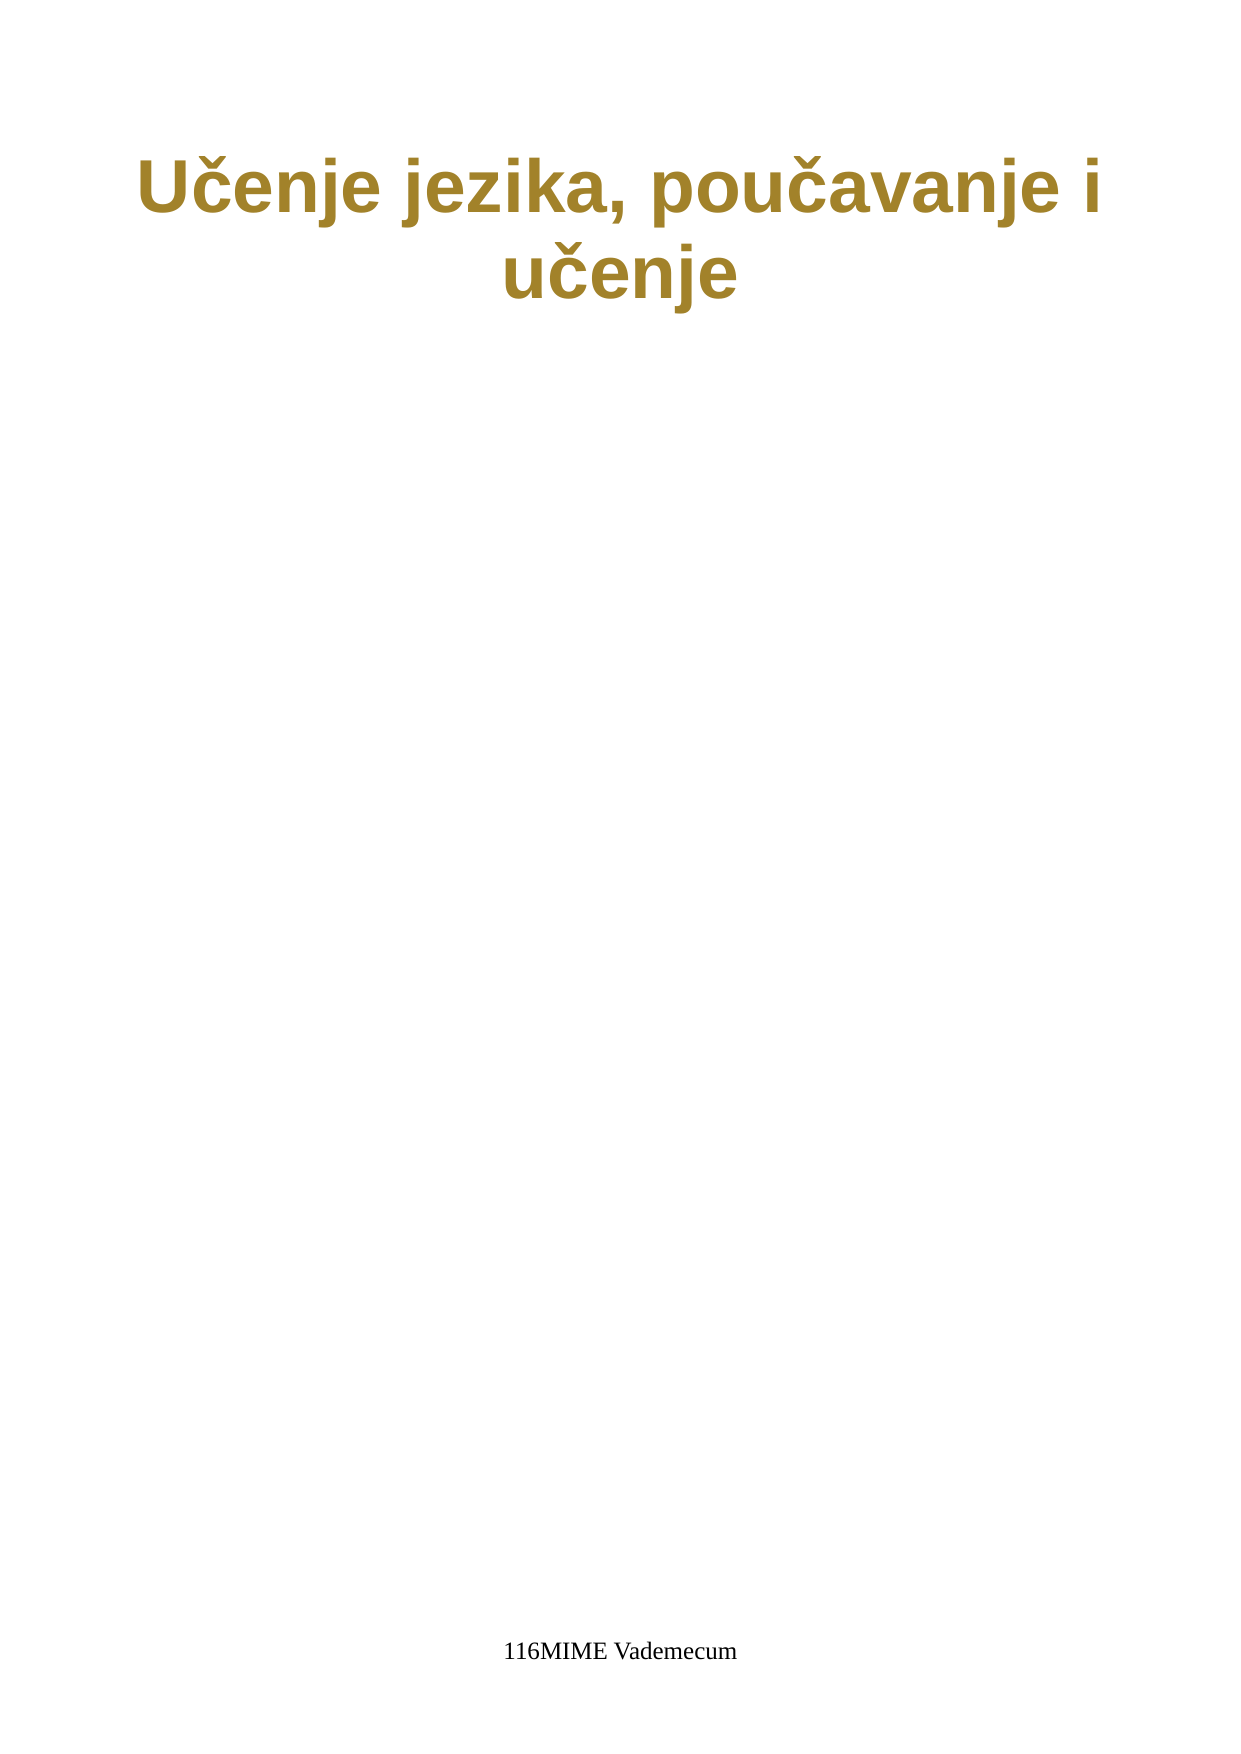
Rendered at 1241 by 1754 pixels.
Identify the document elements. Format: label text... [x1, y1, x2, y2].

title Učenje jezika, poučavanje i učenje [88, 142, 1152, 315]
